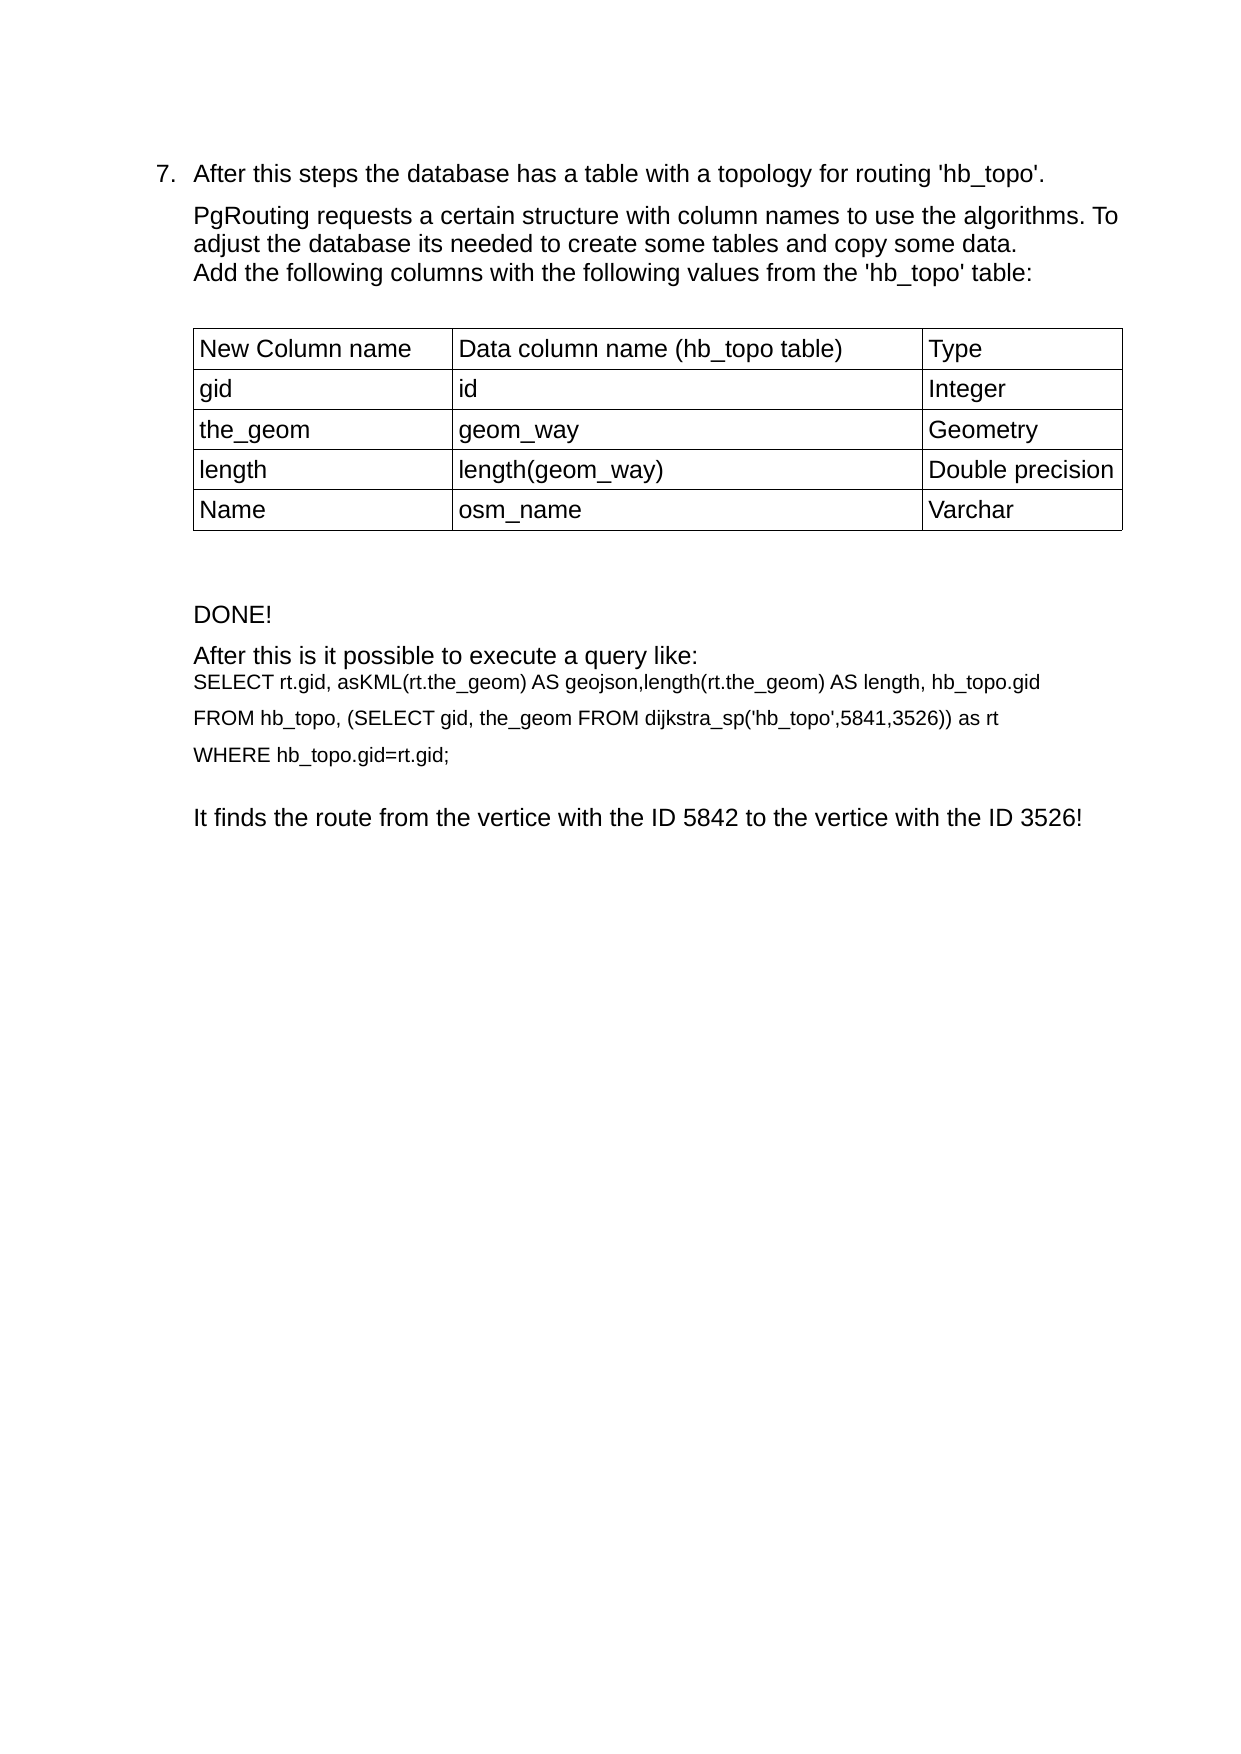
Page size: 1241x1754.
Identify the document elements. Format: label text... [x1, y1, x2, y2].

list FROM hb_topo, (SELECT gid, the_geom FROM dijkstra_sp('hb_topo',5841,3526)) as rt [156, 706, 1122, 730]
list PgRouting requests a certain structure with column names to use the algorithms. To adjust the database its needed to create some tables and copy some data. Add the following columns with the following values from the 'hb_topo' table: [156, 201, 1122, 316]
table_cell geom_way [453, 410, 922, 449]
list It finds the route from the vertice with the ID 5842 to the vertice with the ID 3526! [156, 803, 1122, 832]
list DONE! [156, 571, 1122, 628]
table_cell length [194, 450, 452, 489]
table_header New Column name [194, 329, 452, 368]
table_cell the_geom [194, 410, 452, 449]
table_cell Varchar [923, 490, 1122, 530]
table_cell osm_name [453, 490, 922, 530]
list [156, 118, 1122, 147]
list After this is it possible to execute a query like: SELECT rt.gid, asKML(rt.the_geom) AS geojson,length(rt.the_geom) AS length, hb_topo.gid [156, 641, 1122, 694]
table_cell Integer [923, 370, 1122, 409]
table_header Type [923, 329, 1122, 368]
table_cell Geometry [923, 410, 1122, 449]
table_cell length(geom_way) [453, 450, 922, 489]
list After this steps the database has a table with a topology for routing 'hb_topo'. [156, 159, 1122, 188]
table_cell id [453, 370, 922, 409]
table_header Data column name (hb_topo table) [453, 329, 922, 368]
list WHERE hb_topo.gid=rt.gid; [156, 743, 1122, 791]
table_cell Double precision [923, 450, 1122, 489]
table_cell gid [194, 370, 452, 409]
table_cell Name [194, 490, 452, 530]
